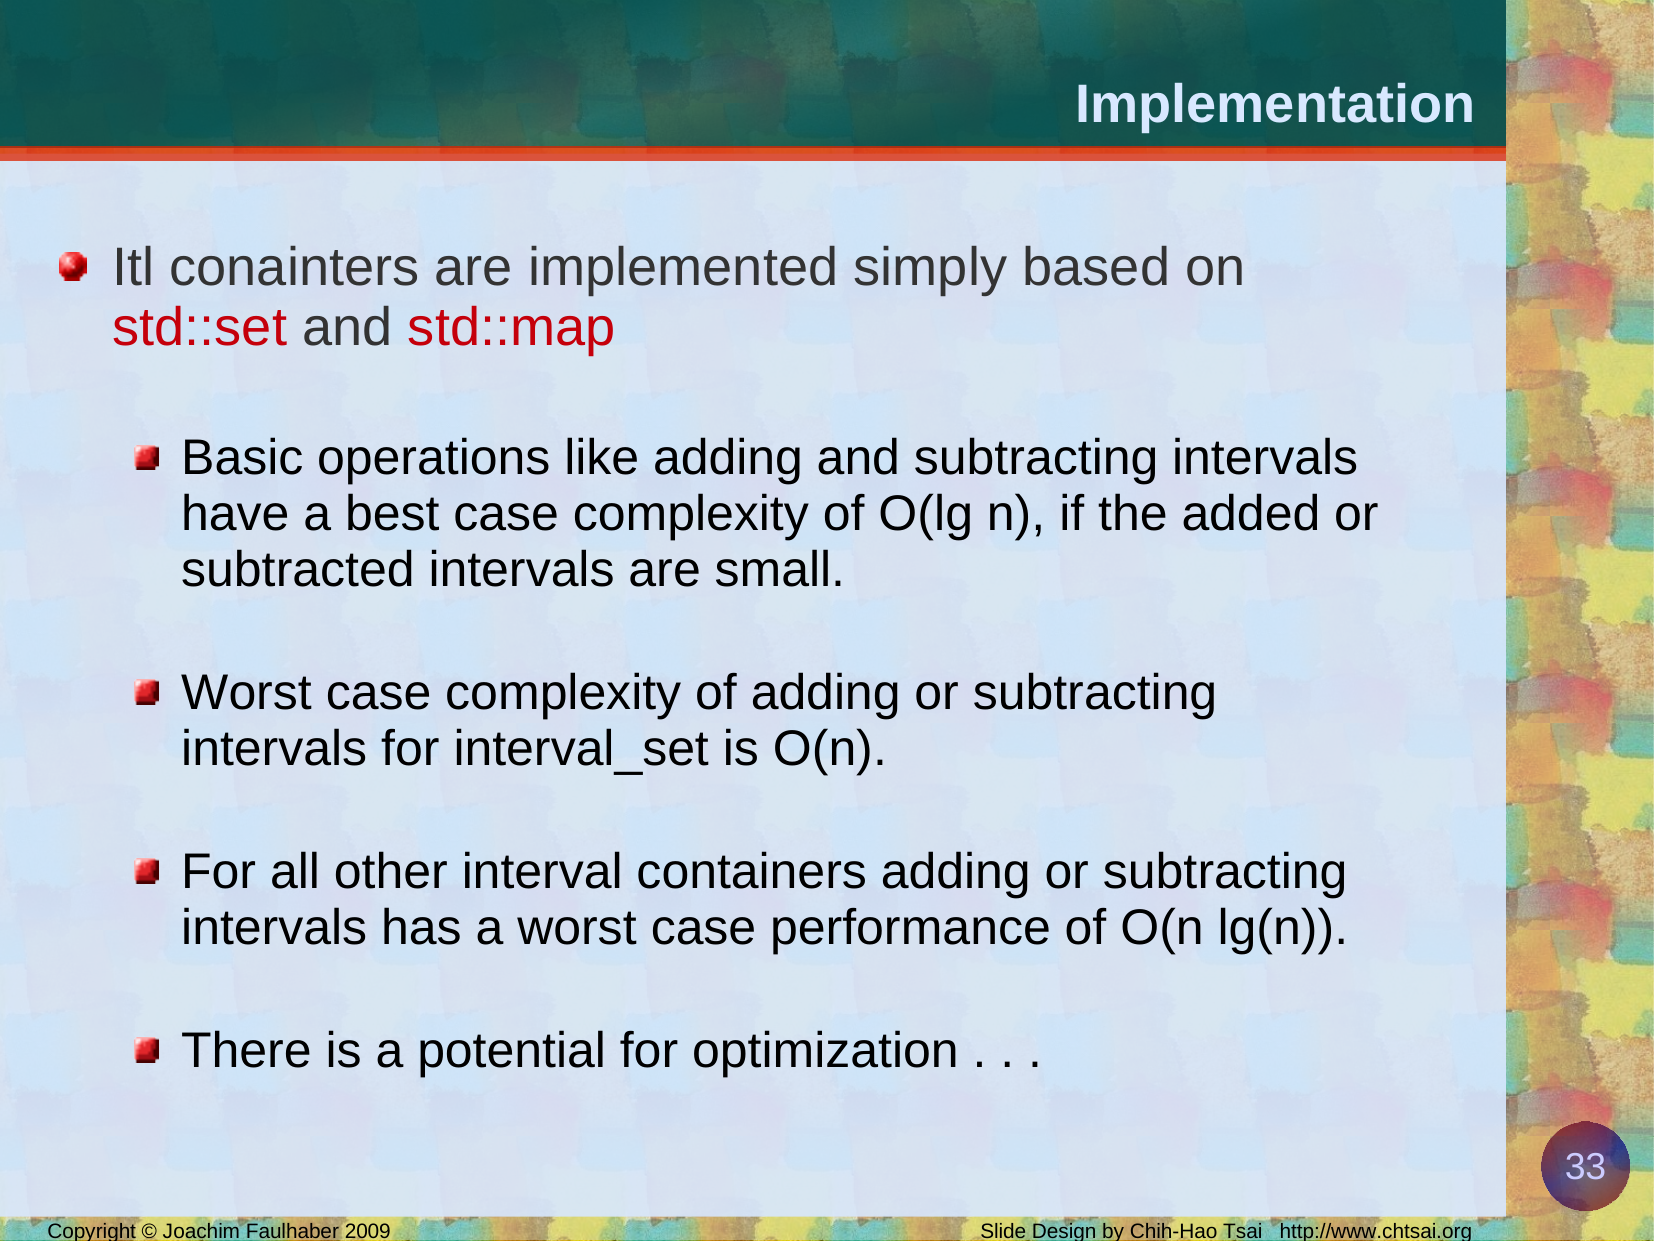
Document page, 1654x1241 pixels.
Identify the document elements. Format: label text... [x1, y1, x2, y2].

list Itl conainters are implemented simply based on std::set and std::map Basic operations like adding and subtracting intervals have a best case complexity of O(lg n), if the added or subtracted intervals are small. Worst case complexity of adding or subtracting intervals for interval_set is O(n). For all other interval containers adding or subtracting intervals has a worst case performance of O(n lg(n)). There is a potential for optimization . . . [59, 236, 1418, 1182]
title Implementation [29, 59, 1477, 148]
